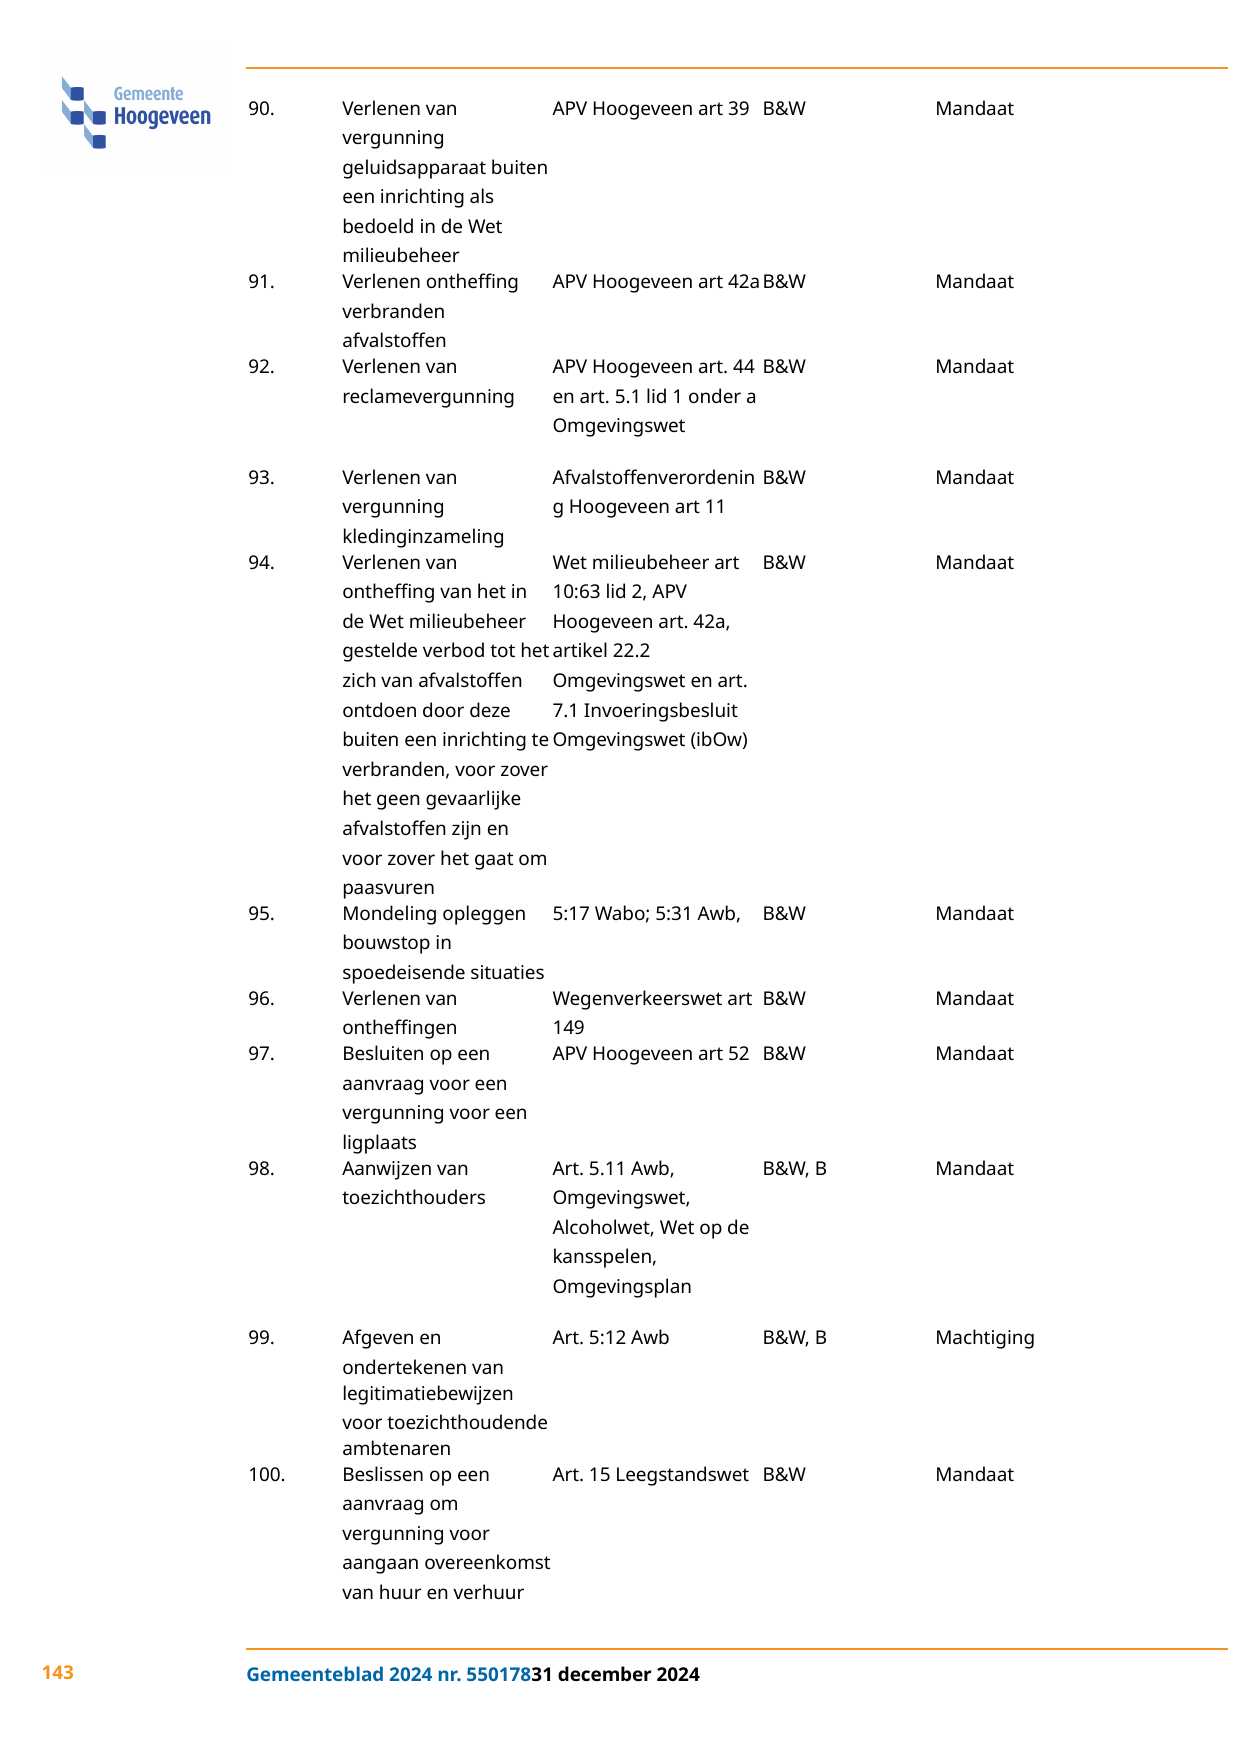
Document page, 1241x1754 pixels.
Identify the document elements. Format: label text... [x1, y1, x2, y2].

table_cell [763, 438, 935, 464]
table_cell B&W, B [763, 1325, 935, 1380]
table_cell [552, 438, 762, 464]
table_cell Afvalstoffenverordening Hoogeveen art 11 [552, 464, 762, 549]
table_cell [342, 438, 552, 464]
table_cell APV Hoogeveen art 42a [552, 269, 762, 353]
table_cell [763, 1435, 935, 1461]
table_cell Aanwijzen van toezichthouders [342, 1155, 552, 1299]
table_cell B&W [763, 900, 935, 985]
table_cell Mandaat [935, 1461, 1079, 1605]
table_cell legitimatiebewijzen voor toezichthoudende [342, 1380, 552, 1435]
table_cell [248, 1299, 342, 1324]
table_cell Mandaat [935, 353, 1079, 438]
table_cell Verlenen van vergunning geluidsapparaat buiten een inrichting als bedoeld in de Wet milieubeheer [342, 95, 552, 268]
table_cell Verlenen ontheffing verbranden afvalstoffen [342, 269, 552, 353]
table_cell APV Hoogeveen art 52 [552, 1040, 762, 1155]
table_cell B&W [763, 985, 935, 1040]
table_cell 94. [248, 549, 342, 900]
table_cell [552, 1299, 762, 1324]
table_cell [1079, 269, 1152, 353]
table_cell APV Hoogeveen art 39 [552, 95, 762, 268]
table_cell Mandaat [935, 900, 1079, 985]
table_cell B&W [763, 549, 935, 900]
table_cell [552, 1380, 762, 1435]
table_cell [1079, 1155, 1152, 1299]
table_cell [1079, 1461, 1152, 1605]
table_cell [1079, 985, 1152, 1040]
table_cell Art. 5.11 Awb, Omgevingswet, Alcoholwet, Wet op de kansspelen, Omgevingsplan [552, 1155, 762, 1299]
table_cell [1079, 1299, 1152, 1324]
table_cell [342, 1299, 552, 1324]
table_cell Mondeling opleggen bouwstop in spoedeisende situaties [342, 900, 552, 985]
table_cell Mandaat [935, 549, 1079, 900]
table_cell Wegenverkeerswet art 149 [552, 985, 762, 1040]
table_cell 100. [248, 1461, 342, 1605]
table_cell Mandaat [935, 1155, 1079, 1299]
table_cell Afgeven en ondertekenen van [342, 1325, 552, 1380]
table_cell [1079, 1380, 1152, 1435]
table_cell 99. [248, 1325, 342, 1380]
table_cell Verlenen van ontheffing van het in de Wet milieubeheer gestelde verbod tot het zich van afvalstoffen ontdoen door deze buiten een inrichting te verbranden, voor zover het geen gevaarlijke afvalstoffen zijn en voor zover het gaat om paasvuren [342, 549, 552, 900]
table_cell 91. [248, 269, 342, 353]
table_cell Verlenen van reclamevergunning [342, 353, 552, 438]
table_cell Beslissen op een aanvraag om vergunning voor aangaan overeenkomst van huur en verhuur [342, 1461, 552, 1605]
table_cell [1079, 353, 1152, 438]
table_cell Machtiging [935, 1325, 1079, 1380]
table_cell [248, 1380, 342, 1435]
table_cell 5:17 Wabo; 5:31 Awb, [552, 900, 762, 985]
table_cell B&W [763, 1461, 935, 1605]
table_cell [935, 1435, 1079, 1461]
table_cell 96. [248, 985, 342, 1040]
table_cell Mandaat [935, 1040, 1079, 1155]
table_cell Mandaat [935, 464, 1079, 549]
table_cell B&W [763, 353, 935, 438]
table_cell [1079, 1325, 1152, 1380]
table_cell 98. [248, 1155, 342, 1299]
table_cell 97. [248, 1040, 342, 1155]
table_cell [248, 438, 342, 464]
table_cell [1079, 438, 1152, 464]
table_cell [1079, 1435, 1152, 1461]
table_cell Mandaat [935, 985, 1079, 1040]
table_cell [935, 1299, 1079, 1324]
table_cell Art. 5:12 Awb [552, 1325, 762, 1380]
table_cell Wet milieubeheer art 10:63 lid 2, APV Hoogeveen art. 42a, artikel 22.2 Omgevingswet en art. 7.1 Invoeringsbesluit Omgevingswet (ibOw) [552, 549, 762, 900]
table_cell [1079, 95, 1152, 268]
table_cell B&W [763, 1040, 935, 1155]
table_cell Verlenen van vergunning kledinginzameling [342, 464, 552, 549]
table_cell Mandaat [935, 269, 1079, 353]
table_cell [763, 1380, 935, 1435]
table_cell ambtenaren [342, 1435, 552, 1461]
table_cell Mandaat [935, 95, 1079, 268]
table_cell [1079, 464, 1152, 549]
table_cell B&W, B [763, 1155, 935, 1299]
table_cell B&W [763, 95, 935, 268]
table_cell 93. [248, 464, 342, 549]
table_cell [763, 1299, 935, 1324]
table_cell 95. [248, 900, 342, 985]
table_cell [248, 1435, 342, 1461]
table_cell [935, 438, 1079, 464]
table_cell [1079, 900, 1152, 985]
table_cell [1079, 549, 1152, 900]
table_cell [552, 1435, 762, 1461]
table_cell B&W [763, 464, 935, 549]
table_cell 92. [248, 353, 342, 438]
table_cell B&W [763, 269, 935, 353]
table_cell Art. 15 Leegstandswet [552, 1461, 762, 1605]
table_cell Verlenen van ontheffingen [342, 985, 552, 1040]
picture [41, 47, 231, 172]
table_cell 90. [248, 95, 342, 268]
table_cell Besluiten op een aanvraag voor een vergunning voor een ligplaats [342, 1040, 552, 1155]
table_cell APV Hoogeveen art. 44 en art. 5.1 lid 1 onder a Omgevingswet [552, 353, 762, 438]
table_cell [1079, 1040, 1152, 1155]
table_cell [935, 1380, 1079, 1435]
